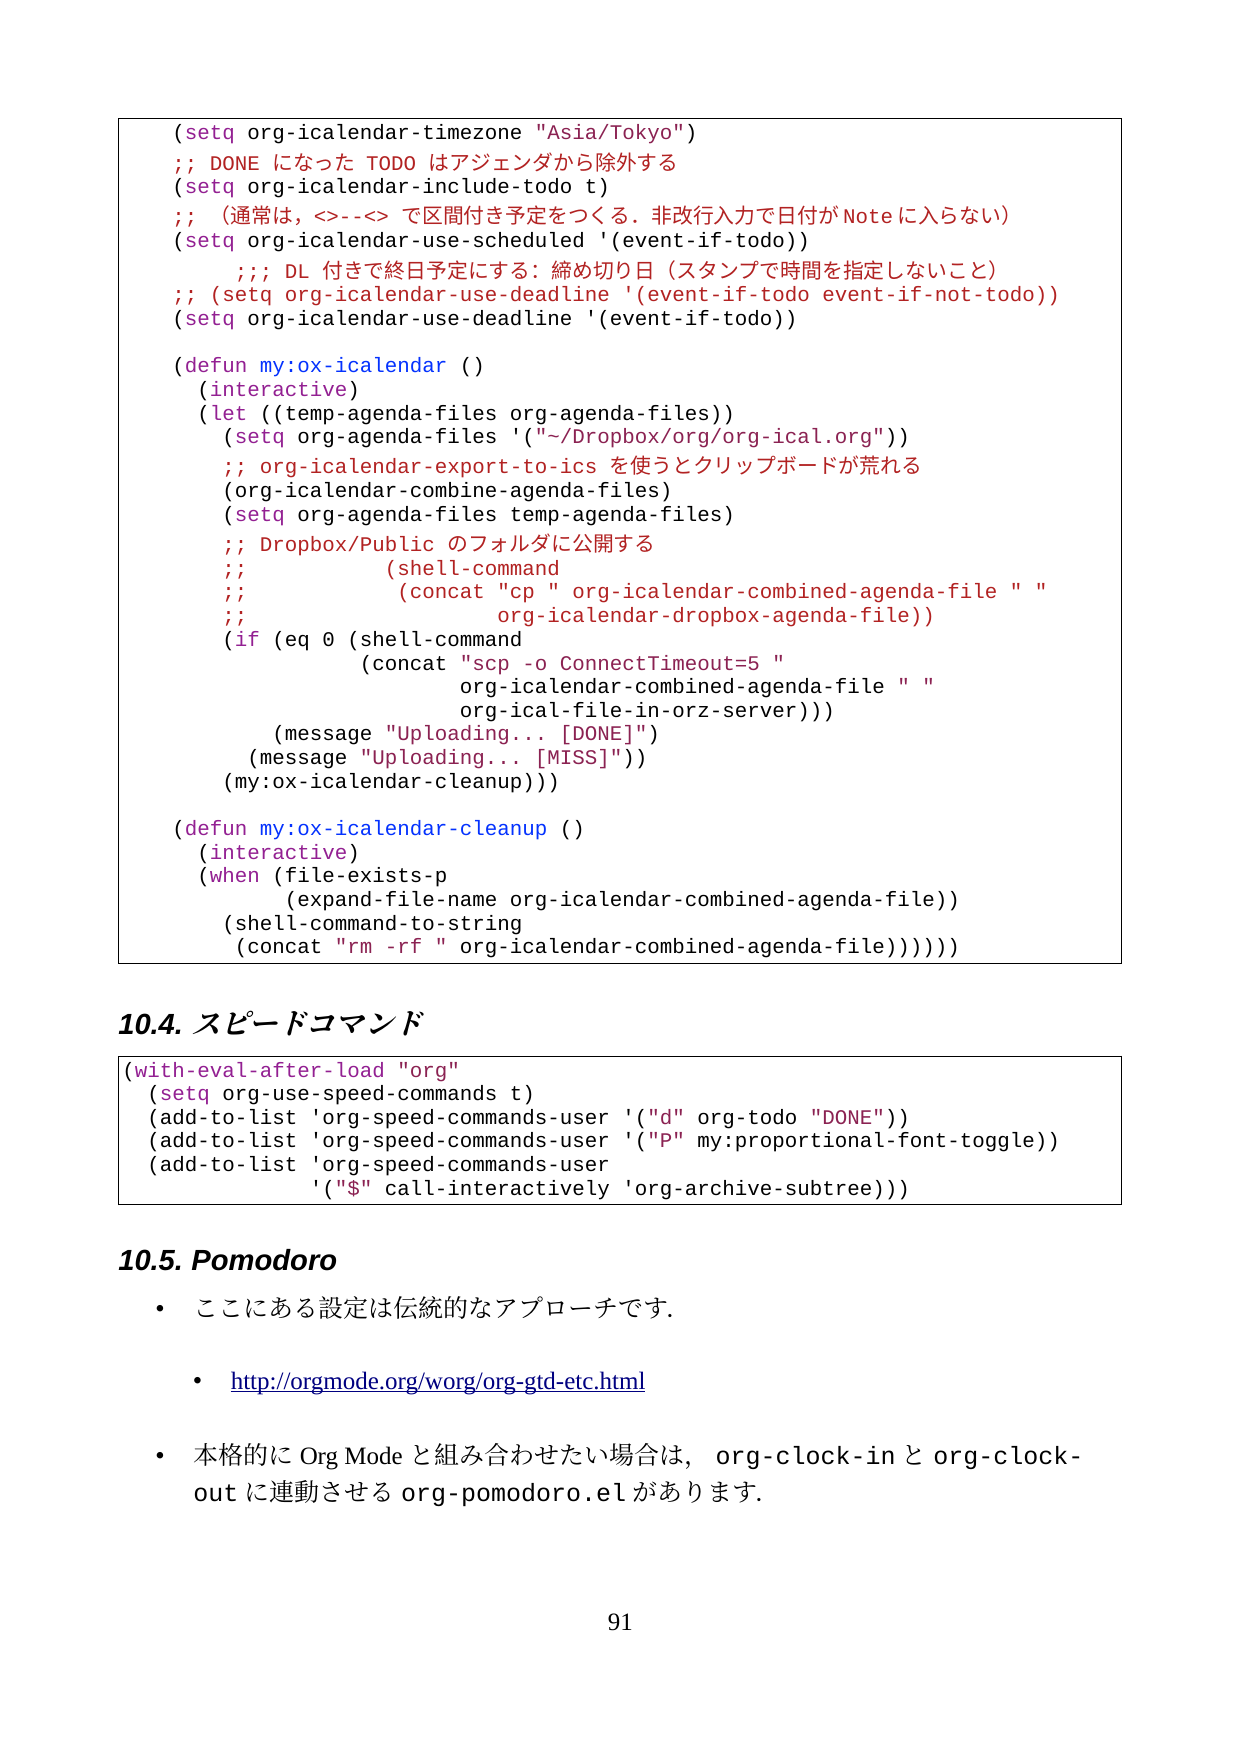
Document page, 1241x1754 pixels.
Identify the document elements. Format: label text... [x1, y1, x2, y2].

text (when (file-exists-p [119, 861, 1121, 885]
subtitle スピードコマンド [118, 1001, 1122, 1043]
list http://orgmode.org/worg/org-gtd-etc.html [193, 1366, 1122, 1423]
text org-icalendar-combined-agenda-file " " [119, 672, 1121, 696]
text (expand-file-name org-icalendar-combined-agenda-file)) [119, 885, 1121, 909]
text (interactive) [119, 838, 1121, 861]
text (add-to-list 'org-speed-commands-user '("d" org-todo "DONE")) [119, 1103, 1121, 1127]
text (concat "rm -rf " org-icalendar-combined-agenda-file)))))) [119, 932, 1121, 963]
text (interactive) [119, 375, 1121, 398]
text (message "Uploading... [DONE]") [119, 719, 1121, 743]
text (concat "scp -o ConnectTimeout=5 " [119, 648, 1121, 672]
text ;; DONE になった TODO はアジェンダから除外する [119, 142, 1121, 172]
text ;; (setq org-icalendar-use-deadline '(event-if-todo event-if-not-todo)) [119, 280, 1121, 304]
text (with-eval-after-load "org" [119, 1057, 1121, 1079]
text (org-icalendar-combine-agenda-files) [119, 476, 1121, 500]
subtitle Pomodoro [118, 1243, 1122, 1276]
text (setq org-use-speed-commands t) [119, 1079, 1121, 1103]
text ;; (shell-command [119, 554, 1121, 578]
text (add-to-list 'org-speed-commands-user '("P" my:proportional-font-toggle)) [119, 1127, 1121, 1150]
text (defun my:ox-icalendar-cleanup () [119, 814, 1121, 838]
text ;; (concat "cp " org-icalendar-combined-agenda-file " " [119, 578, 1121, 601]
list 本格的に Org Mode と組み合わせたい場合は， org-clock-in と org-clock-out に連動させる org-pomodoro.el があります． [156, 1436, 1122, 1537]
text org-ical-file-in-orz-server))) [119, 696, 1121, 719]
text ;;; DL 付きで終日予定にする：締め切り日（スタンプで時間を指定しないこと） [119, 250, 1121, 280]
list ここにある設定は伝統的なアプローチです． [156, 1289, 1122, 1353]
text (setq org-agenda-files temp-agenda-files) [119, 500, 1121, 523]
text (defun my:ox-icalendar () [119, 351, 1121, 375]
text (let ((temp-agenda-files org-agenda-files)) [119, 398, 1121, 422]
text ;; org-icalendar-export-to-ics を使うとクリップボードが荒れる [119, 446, 1121, 476]
text ;; （通常は，<>--<> で区間付き予定をつくる．非改行入力で日付がNoteに入らない） [119, 196, 1121, 226]
text (if (eq 0 (shell-command [119, 625, 1121, 648]
text (shell-command-to-string [119, 909, 1121, 932]
text (my:ox-icalendar-cleanup))) [119, 767, 1121, 790]
text (setq org-icalendar-use-scheduled '(event-if-todo)) [119, 226, 1121, 250]
text ;; Dropbox/Public のフォルダに公開する [119, 523, 1121, 554]
text (setq org-agenda-files '("~/Dropbox/org/org-ical.org")) [119, 422, 1121, 446]
text (setq org-icalendar-use-deadline '(event-if-todo)) [119, 304, 1121, 328]
text (add-to-list 'org-speed-commands-user [119, 1150, 1121, 1174]
text (setq org-icalendar-include-todo t) [119, 172, 1121, 196]
text ;; org-icalendar-dropbox-agenda-file)) [119, 601, 1121, 625]
text (setq org-icalendar-timezone "Asia/Tokyo") [119, 119, 1121, 142]
text '("$" call-interactively 'org-archive-subtree))) [119, 1174, 1121, 1204]
text (message "Uploading... [MISS]")) [119, 743, 1121, 767]
